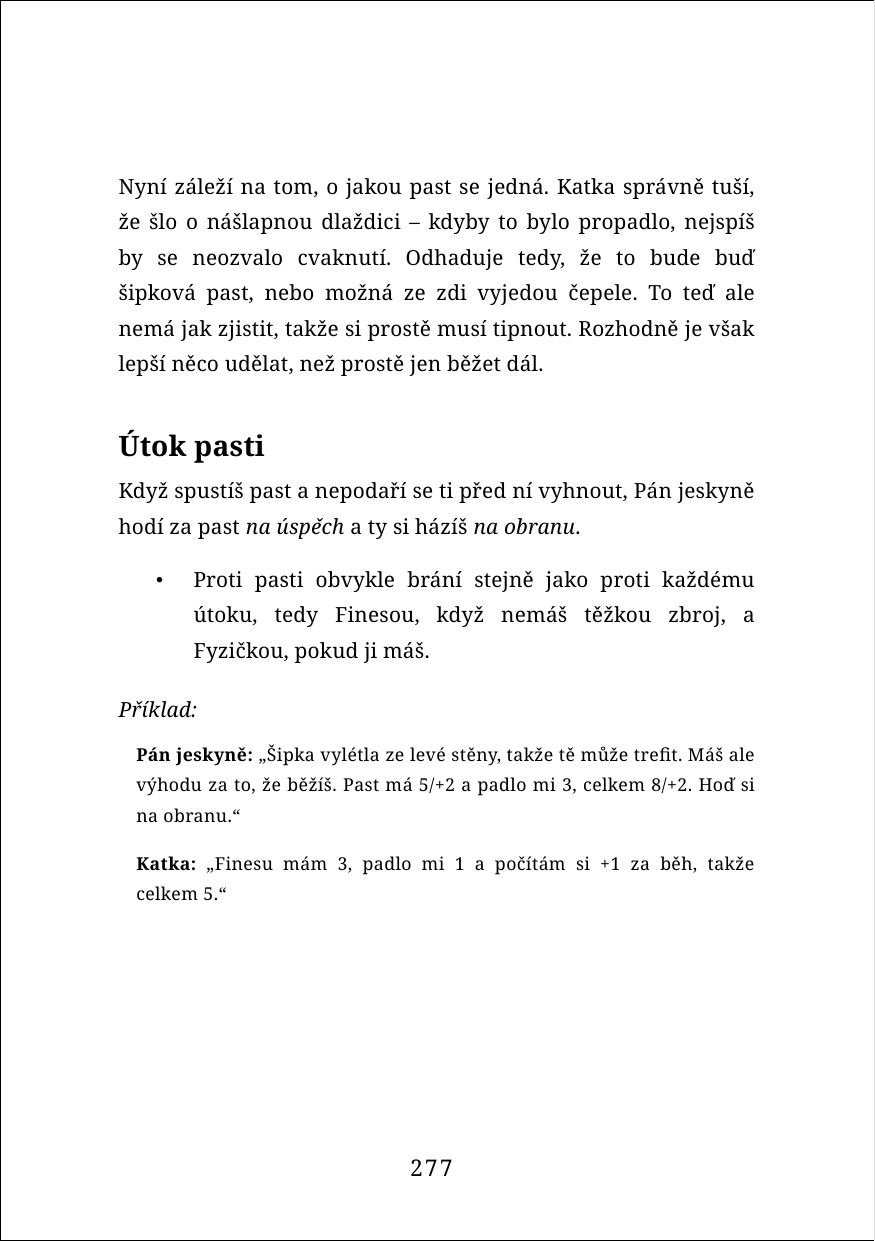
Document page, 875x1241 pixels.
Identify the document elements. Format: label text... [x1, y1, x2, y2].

text Pán jeskyně: „Šipka vylétla ze levé stěny, takže tě může trefit. Máš ale výhodu za to, že běžíš. Past má 5/+2 a padlo mi 3, celkem 8/+2. Hoď si na obranu.“ [136, 743, 756, 827]
text Příklad: [118, 695, 756, 724]
text Nyní záleží na tom, o jakou past se jedná. Katka správně tuší, že šlo o nášlapnou dlaždici – kdyby to bylo propadlo, nejspíš by se neozvalo cvaknutí. Odhaduje tedy, že to bude buď šipková past, nebo možná ze zdi vyjedou čepele. To teď ale nemá jak zjistit, takže si prostě musí tipnout. Rozhodně je však lepší něco udělat, než prostě jen běžet dál. [118, 172, 756, 378]
text Když spustíš past a nepodaří se ti před ní vyhnout, Pán jeskyně hodí za past na úspěch a ty si házíš na obranu. [118, 476, 756, 540]
subtitle Útok pasti [118, 426, 756, 464]
list Proti pasti obvykle brání stejně jako proti každému útoku, tedy Finesou, když nemáš těžkou zbroj, a Fyzičkou, pokud ji máš. [156, 565, 756, 664]
text Katka: „Finesu mám 3, padlo mi 1 a počítám si +1 za běh, takže celkem 5.“ [136, 851, 756, 905]
